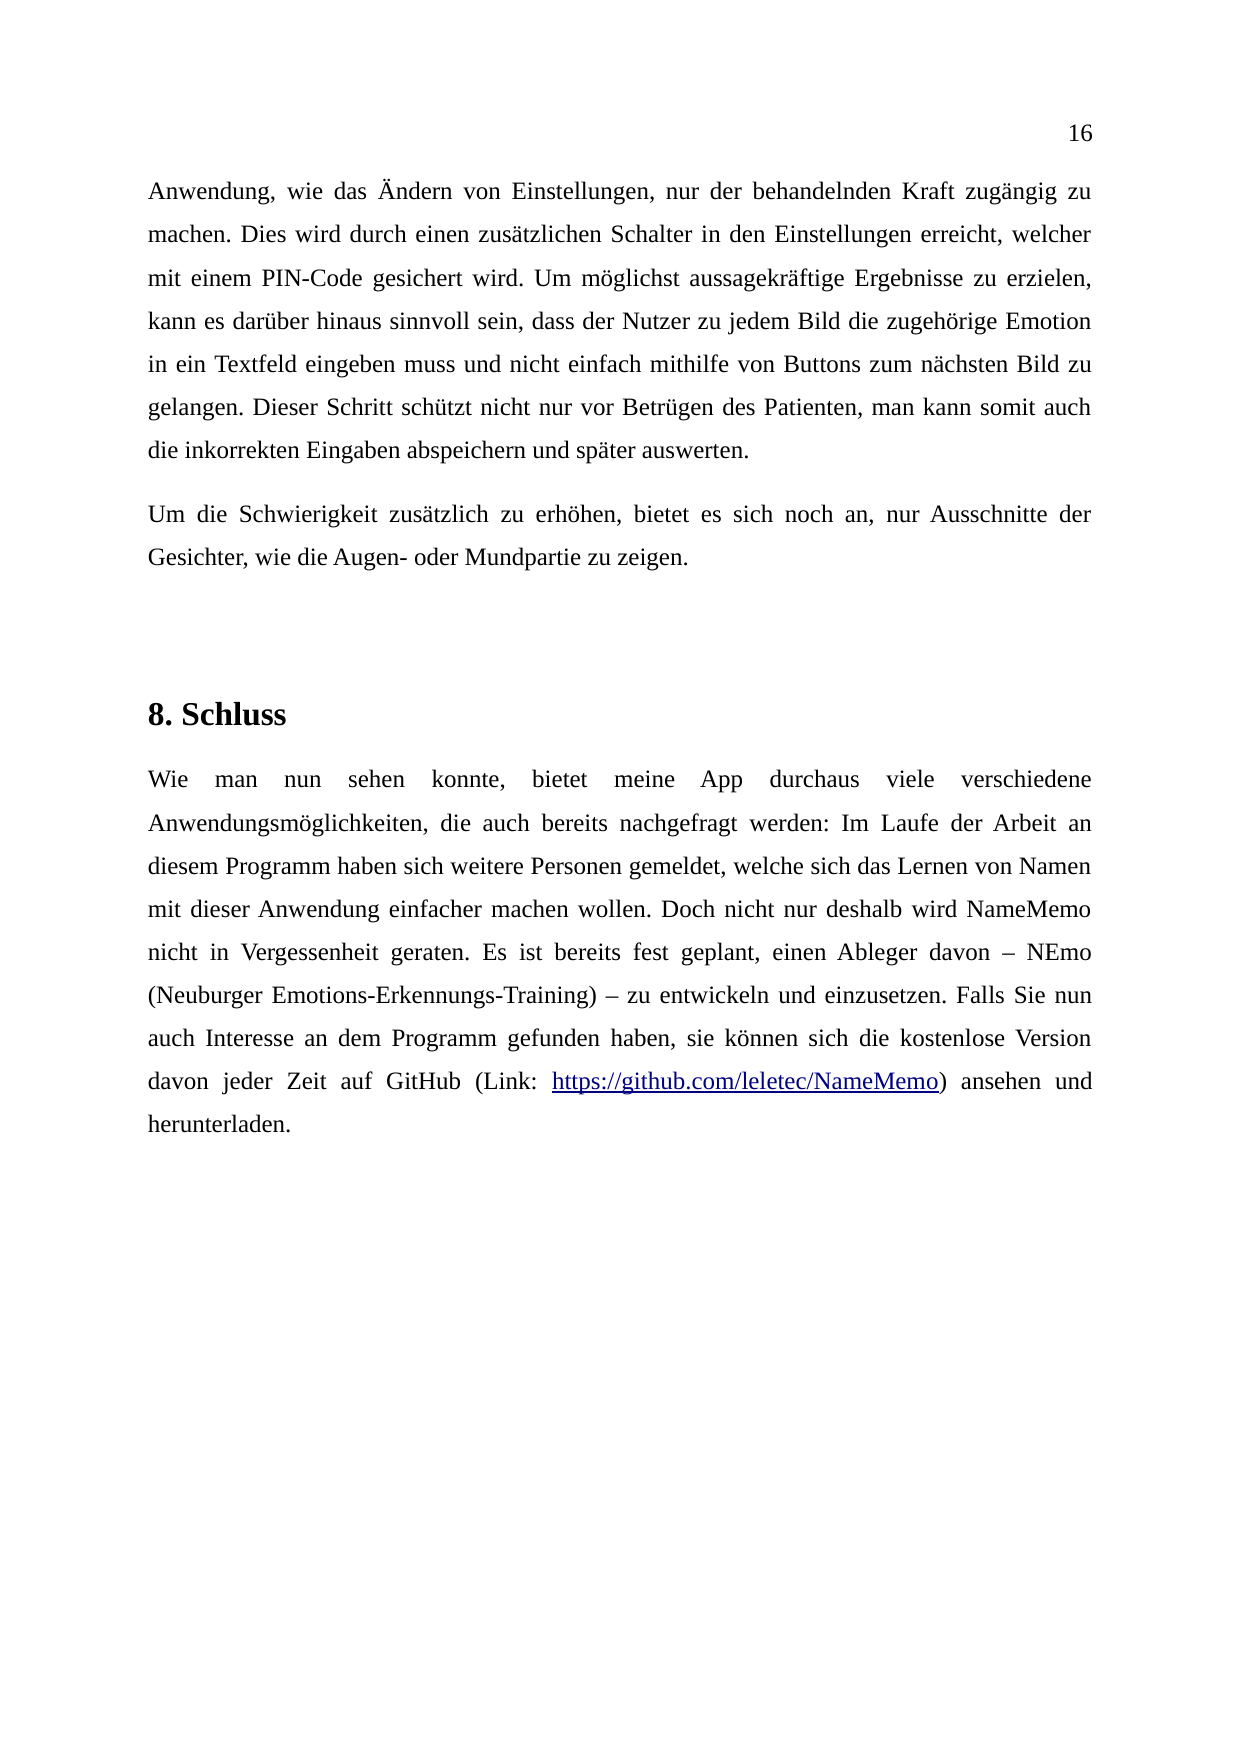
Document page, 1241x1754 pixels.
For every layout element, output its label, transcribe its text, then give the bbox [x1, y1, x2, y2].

text Um die Schwierigkeit zusätzlich zu erhöhen, bietet es sich noch an, nur Ausschnitte der Gesichter, wie die Augen- oder Mundpartie zu zeigen. [148, 499, 1093, 571]
subtitle 8. Schluss [148, 694, 1093, 733]
text Wie man nun sehen konnte, bietet meine App durchaus viele verschiedene Anwendungsmöglichkeiten, die auch bereits nachgefragt werden: Im Laufe der Arbeit an diesem Programm haben sich weitere Personen gemeldet, welche sich das Lernen von Namen mit dieser Anwendung einfacher machen wollen. Doch nicht nur deshalb wird NameMemo nicht in Vergessenheit geraten. Es ist bereits fest geplant, einen Ableger davon – NEmo (Neuburger Emotions-Erkennungs-Training) – zu entwickeln und einzusetzen. Falls Sie nun auch Interesse an dem Programm gefunden haben, sie können sich die kostenlose Version davon jeder Zeit auf GitHub (Link: https://github.com/leletec/NameMemo) ansehen und herunterladen. [148, 764, 1093, 1138]
text Anwendung, wie das Ändern von Einstellungen, nur der behandelnden Kraft zugängig zu machen. Dies wird durch einen zusätzlichen Schalter in den Einstellungen erreicht, welcher mit einem PIN-Code gesichert wird. Um möglichst aussagekräftige Ergebnisse zu erzielen, kann es darüber hinaus sinnvoll sein, dass der Nutzer zu jedem Bild die zugehörige Emotion in ein Textfeld eingeben muss und nicht einfach mithilfe von Buttons zum nächsten Bild zu gelangen. Dieser Schritt schützt nicht nur vor Betrügen des Patienten, man kann somit auch die inkorrekten Eingaben abspeichern und später auswerten. [148, 176, 1093, 464]
